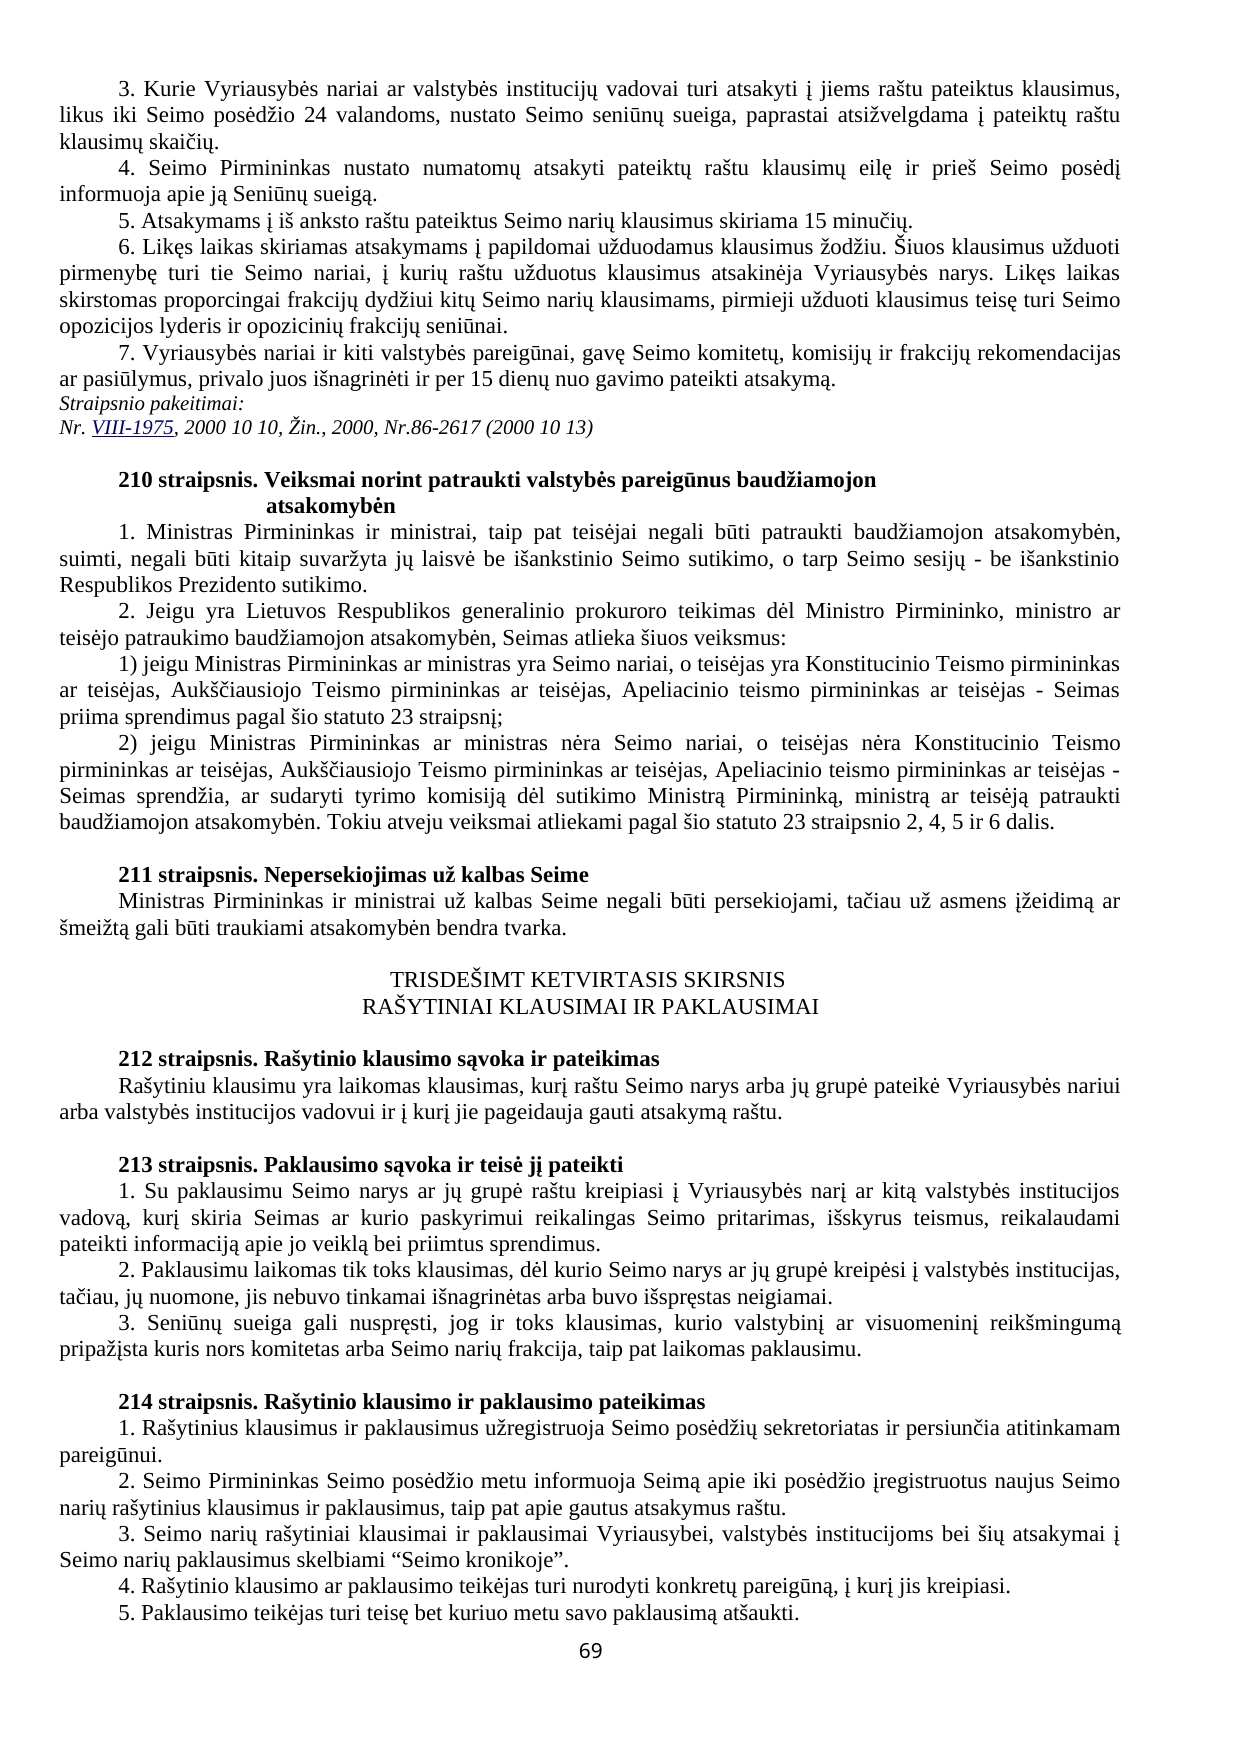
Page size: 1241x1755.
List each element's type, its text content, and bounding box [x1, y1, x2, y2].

text 211 straipsnis. Nepersekiojimas už kalbas Seime [59, 861, 1122, 887]
text RAŠYTINIAI KLAUSIMAI IR PAKLAUSIMAI [59, 993, 1122, 1019]
text 1) jeigu Ministras Pirmininkas ar ministras yra Seimo nariai, o teisėjas yra Konstitucinio Teismo pirmininkas ar teisėjas, Aukščiausiojo Teismo pirmininkas ar teisėjas, Apeliacinio teismo pirmininkas ar teisėjas - Seimas priima sprendimus pagal šio statuto 23 straipsnį; [59, 650, 1122, 729]
text 3. Seimo narių rašytiniai klausimai ir paklausimai Vyriausybei, valstybės institucijoms bei šių atsakymai į Seimo narių paklausimus skelbiami “Seimo kronikoje”. [59, 1520, 1122, 1573]
text atsakomybėn [266, 492, 1122, 518]
text 214 straipsnis. Rašytinio klausimo ir paklausimo pateikimas [59, 1388, 1122, 1414]
text 4. Rašytinio klausimo ar paklausimo teikėjas turi nurodyti konkretų pareigūną, į kurį jis kreipiasi. [59, 1573, 1122, 1599]
text 212 straipsnis. Rašytinio klausimo sąvoka ir pateikimas [59, 1046, 1122, 1072]
text 5. Paklausimo teikėjas turi teisę bet kuriuo metu savo paklausimą atšaukti. [59, 1599, 1122, 1625]
text 2. Paklausimu laikomas tik toks klausimas, dėl kurio Seimo narys ar jų grupė kreipėsi į valstybės institucijas, tačiau, jų nuomone, jis nebuvo tinkamai išnagrinėtas arba buvo išspręstas neigiamai. [59, 1256, 1122, 1309]
text 1. Rašytinius klausimus ir paklausimus užregistruoja Seimo posėdžių sekretoriatas ir persiunčia atitinkamam pareigūnui. [59, 1414, 1122, 1467]
text 2. Seimo Pirmininkas Seimo posėdžio metu informuoja Seimą apie iki posėdžio įregistruotus naujus Seimo narių rašytinius klausimus ir paklausimus, taip pat apie gautus atsakymus raštu. [59, 1467, 1122, 1520]
text 2) jeigu Ministras Pirmininkas ar ministras nėra Seimo nariai, o teisėjas nėra Konstitucinio Teismo pirmininkas ar teisėjas, Aukščiausiojo Teismo pirmininkas ar teisėjas, Apeliacinio teismo pirmininkas ar teisėjas - Seimas sprendžia, ar sudaryti tyrimo komisiją dėl sutikimo Ministrą Pirmininką, ministrą ar teisėją patraukti baudžiamojon atsakomybėn. Tokiu atveju veiksmai atliekami pagal šio statuto 23 straipsnio 2, 4, 5 ir 6 dalis. [59, 729, 1122, 835]
text 213 straipsnis. Paklausimo sąvoka ir teisė jį pateikti [59, 1151, 1122, 1177]
text TRISDEŠIMT KETVIRTASIS SKIRSNIS [59, 966, 1122, 993]
text 1. Ministras Pirmininkas ir ministrai, taip pat teisėjai negali būti patraukti baudžiamojon atsakomybėn, suimti, negali būti kitaip suvaržyta jų laisvė be išankstinio Seimo sutikimo, o tarp Seimo sesijų - be išankstinio Respublikos Prezidento sutikimo. [59, 518, 1122, 597]
text Ministras Pirmininkas ir ministrai už kalbas Seime negali būti persekiojami, tačiau už asmens įžeidimą ar šmeižtą gali būti traukiami atsakomybėn bendra tvarka. [59, 887, 1122, 940]
text 4. Seimo Pirmininkas nustato numatomų atsakyti pateiktų raštu klausimų eilę ir prieš Seimo posėdį informuoja apie ją Seniūnų sueigą. [59, 154, 1122, 207]
text Nr. VIII-1975, 2000 10 10, Žin., 2000, Nr.86-2617 (2000 10 13) [59, 415, 1122, 439]
text 5. Atsakymams į iš anksto raštu pateiktus Seimo narių klausimus skiriama 15 minučių. [59, 207, 1122, 233]
text 2. Jeigu yra Lietuvos Respublikos generalinio prokuroro teikimas dėl Ministro Pirmininko, ministro ar teisėjo patraukimo baudžiamojon atsakomybėn, Seimas atlieka šiuos veiksmus: [59, 597, 1122, 650]
text Rašytiniu klausimu yra laikomas klausimas, kurį raštu Seimo narys arba jų grupė pateikė Vyriausybės nariui arba valstybės institucijos vadovui ir į kurį jie pageidauja gauti atsakymą raštu. [59, 1072, 1122, 1124]
text 7. Vyriausybės nariai ir kiti valstybės pareigūnai, gavę Seimo komitetų, komisijų ir frakcijų rekomendacijas ar pasiūlymus, privalo juos išnagrinėti ir per 15 dienų nuo gavimo pateikti atsakymą. [59, 338, 1122, 391]
text Straipsnio pakeitimai: [59, 391, 1122, 415]
text 6. Likęs laikas skiriamas atsakymams į papildomai užduodamus klausimus žodžiu. Šiuos klausimus užduoti pirmenybę turi tie Seimo nariai, į kurių raštu užduotus klausimus atsakinėja Vyriausybės narys. Likęs laikas skirstomas proporcingai frakcijų dydžiui kitų Seimo narių klausimams, pirmieji užduoti klausimus teisę turi Seimo opozicijos lyderis ir opozicinių frakcijų seniūnai. [59, 233, 1122, 338]
text 3. Seniūnų sueiga gali nuspręsti, jog ir toks klausimas, kurio valstybinį ar visuomeninį reikšmingumą pripažįsta kuris nors komitetas arba Seimo narių frakcija, taip pat laikomas paklausimu. [59, 1309, 1122, 1362]
text 3. Kurie Vyriausybės nariai ar valstybės institucijų vadovai turi atsakyti į jiems raštu pateiktus klausimus, likus iki Seimo posėdžio 24 valandoms, nustato Seimo seniūnų sueiga, paprastai atsižvelgdama į pateiktų raštu klausimų skaičių. [59, 75, 1122, 154]
text 1. Su paklausimu Seimo narys ar jų grupė raštu kreipiasi į Vyriausybės narį ar kitą valstybės institucijos vadovą, kurį skiria Seimas ar kurio paskyrimui reikalingas Seimo pritarimas, išskyrus teismus, reikalaudami pateikti informaciją apie jo veiklą bei priimtus sprendimus. [59, 1177, 1122, 1256]
text 210 straipsnis. Veiksmai norint patraukti valstybės pareigūnus baudžiamojon [118, 466, 1122, 492]
